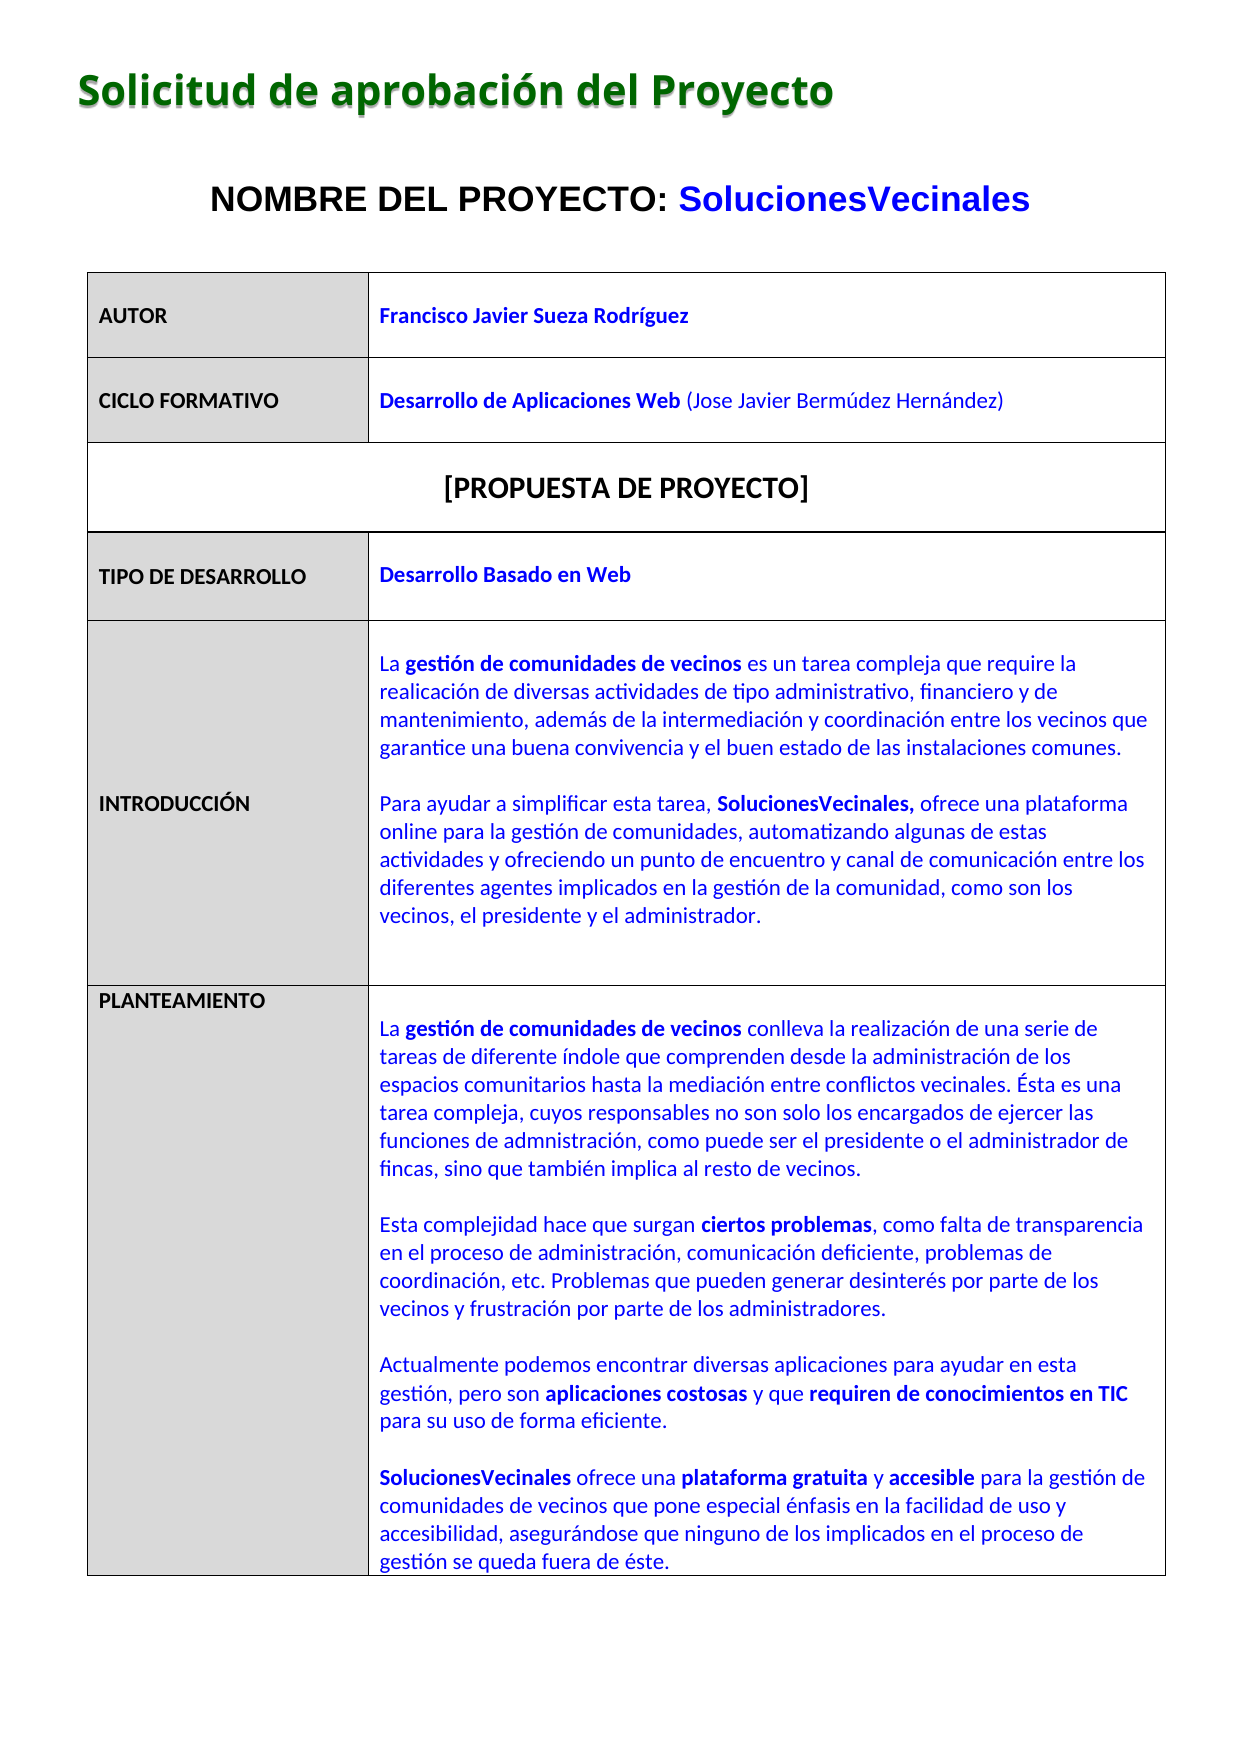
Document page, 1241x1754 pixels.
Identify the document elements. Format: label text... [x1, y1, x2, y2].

table_cell La gestión de comunidades de vecinos conlleva la realización de una serie de tareas de diferente índole que comprenden desde la administración de los espacios comunitarios hasta la mediación entre conflictos vecinales. Ésta es una tarea compleja, cuyos responsables no son solo los encargados de ejercer las funciones de admnistración, como puede ser el presidente o el administrador de fincas, sino que también implica al resto de vecinos. Esta complejidad hace que surgan ciertos problemas, como falta de transparencia en el proceso de administración, comunicación deficiente, problemas de coordinación, etc. Problemas que pueden generar desinterés por parte de los vecinos y frustración por parte de los administradores. Actualmente podemos encontrar diversas aplicaciones para ayudar en esta gestión, pero son aplicaciones costosas y que requiren de conocimientos en TIC para su uso de forma eficiente. SolucionesVecinales ofrece una plataforma gratuita y accesible para la gestión de comunidades de vecinos que pone especial énfasis en la facilidad de uso y accesibilidad, asegurándose que ninguno de los implicados en el proceso de gestión se queda fuera de éste. [369, 986, 1165, 1575]
table_cell La gestión de comunidades de vecinos es un tarea compleja que require la realicación de diversas actividades de tipo administrativo, financiero y de mantenimiento, además de la intermediación y coordinación entre los vecinos que garantice una buena convivencia y el buen estado de las instalaciones comunes. Para ayudar a simplificar esta tarea, SolucionesVecinales, ofrece una plataforma online para la gestión de comunidades, automatizando algunas de estas actividades y ofreciendo un punto de encuentro y canal de comunicación entre los diferentes agentes implicados en la gestión de la comunidad, como son los vecinos, el presidente y el administrador. [369, 621, 1165, 985]
table_header Francisco Javier Sueza Rodríguez [369, 273, 1165, 357]
table_cell CICLO FORMATIVO [88, 358, 368, 442]
table_cell INTRODUCCIÓN [88, 621, 368, 985]
text NOMBRE DEL PROYECTO: SolucionesVecinales [150, 178, 1091, 219]
table_cell [PROPUESTA DE PROYECTO] [88, 443, 1165, 531]
table_cell Desarrollo Basado en Web [369, 533, 1165, 620]
table_cell TIPO DE DESARROLLO [88, 533, 368, 620]
table_cell PLANTEAMIENTO [88, 986, 368, 1575]
table_header AUTOR [88, 273, 368, 357]
table_cell Desarrollo de Aplicaciones Web (Jose Javier Bermúdez Hernández) [369, 358, 1165, 442]
